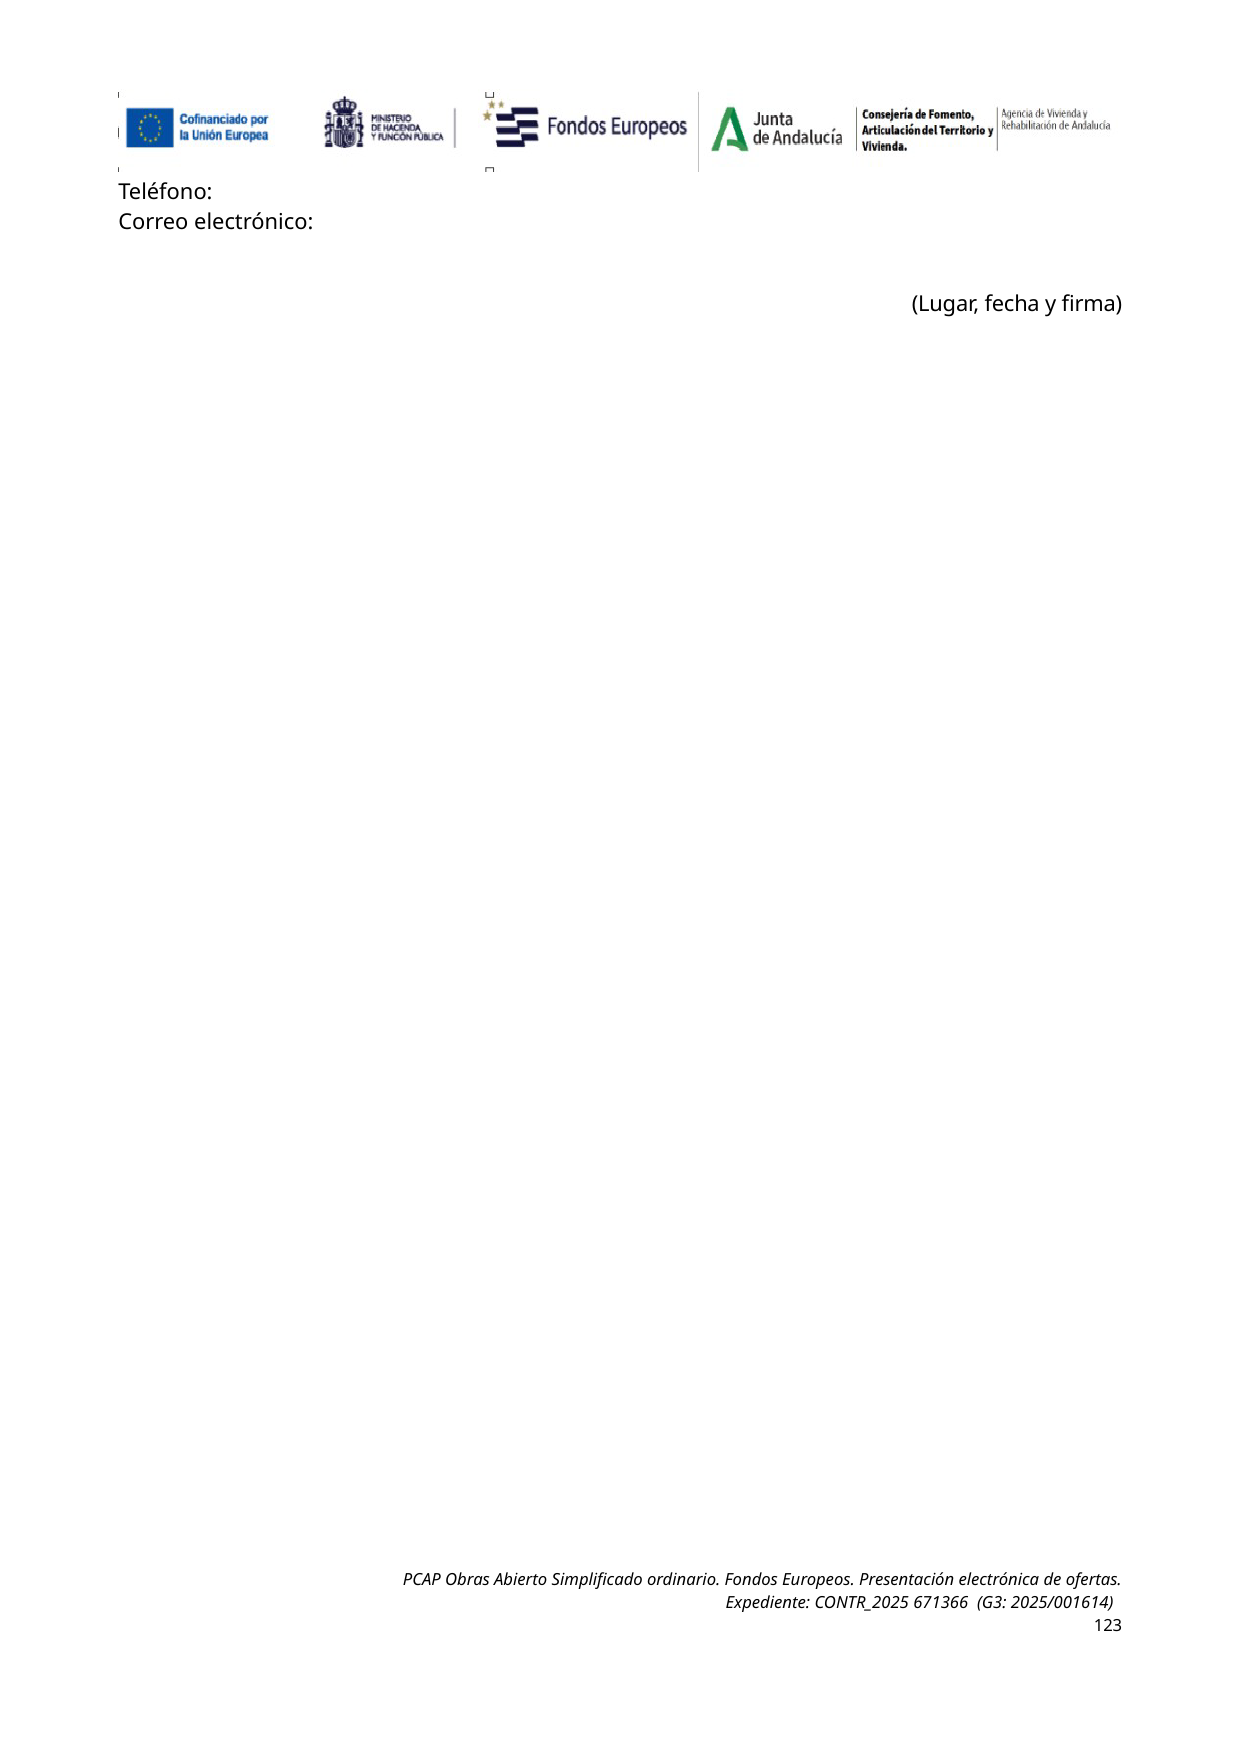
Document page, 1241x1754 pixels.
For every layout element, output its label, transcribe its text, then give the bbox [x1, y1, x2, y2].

text (Lugar, fecha y firma) [112, 288, 1122, 320]
text Teléfono: [118, 176, 1122, 206]
text Correo electrónico: [118, 206, 1122, 236]
picture [118, 89, 1123, 172]
